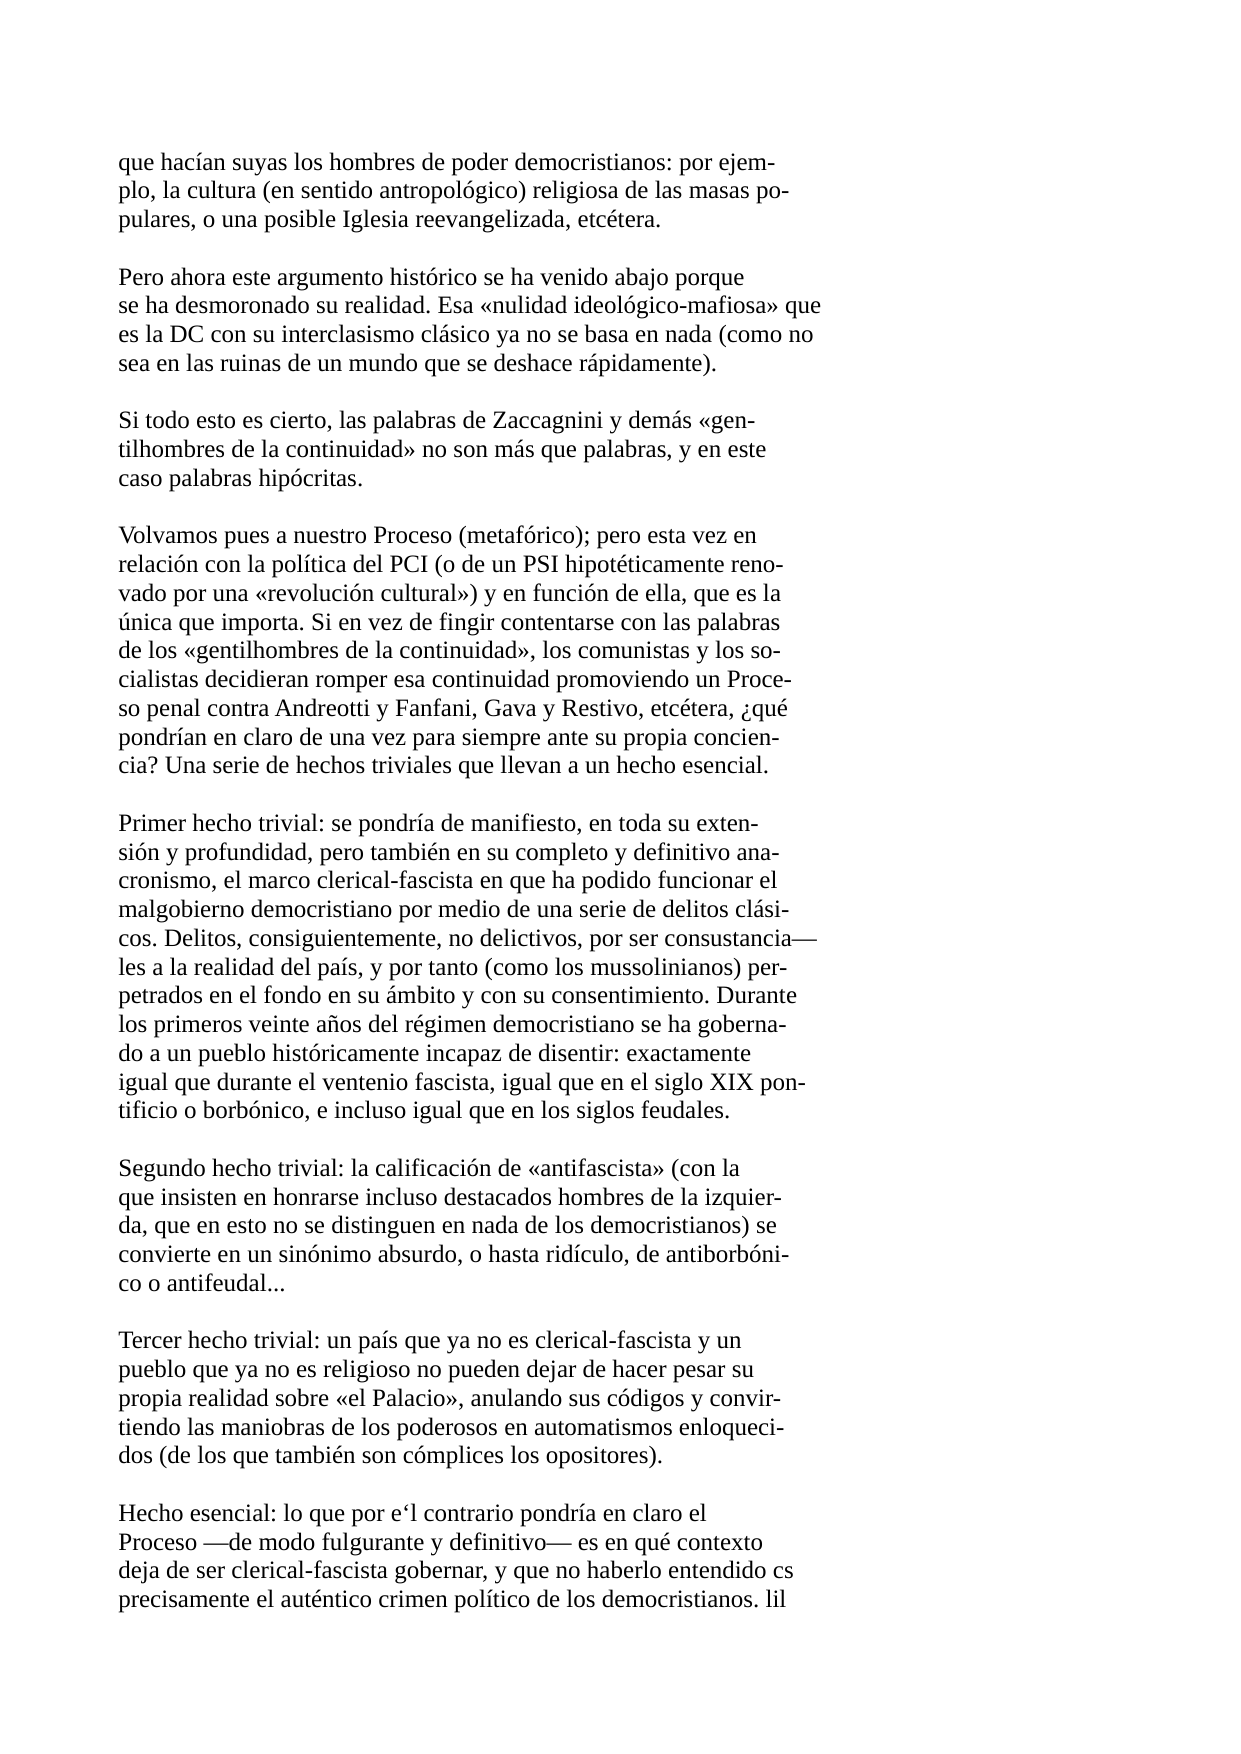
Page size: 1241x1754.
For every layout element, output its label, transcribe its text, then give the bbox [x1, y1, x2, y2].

text tificio o borbónico, e incluso igual que en los siglos feudales. [118, 1096, 1122, 1124]
text tiendo las maniobras de los poderosos en automatismos enloqueci- [118, 1412, 1122, 1441]
text cronismo, el marco clerical-fascista en que ha podido funcionar el [118, 866, 1122, 894]
text deja de ser clerical-fascista gobernar, y que no haberlo entendido cs [118, 1556, 1122, 1584]
text pueblo que ya no es religioso no pueden dejar de hacer pesar su [118, 1354, 1122, 1383]
text malgobierno democristiano por medio de una serie de delitos clási- [118, 894, 1122, 923]
text cia? Una serie de hechos triviales que llevan a un hecho esencial. [118, 751, 1122, 779]
text de los «gentilhombres de la continuidad», los comunistas y los so- [118, 636, 1122, 664]
text Pero ahora este argumento histórico se ha venido abajo porque [118, 262, 1122, 291]
text cos. Delitos, consiguientemente, no delictivos, por ser consustancia— [118, 923, 1122, 952]
text se ha desmoronado su realidad. Esa «nulidad ideológico-mafiosa» que [118, 291, 1122, 319]
text pondrían en claro de una vez para siempre ante su propia concien- [118, 722, 1122, 751]
text cialistas decidieran romper esa continuidad promoviendo un Proce- [118, 664, 1122, 693]
text los primeros veinte años del régimen democristiano se ha goberna- [118, 1009, 1122, 1038]
text petrados en el fondo en su ámbito y con su consentimiento. Durante [118, 981, 1122, 1009]
text co o antifeudal... [118, 1268, 1122, 1297]
text relación con la política del PCI (o de un PSI hipotéticamente reno- [118, 549, 1122, 578]
text plo, la cultura (en sentido antropológico) religiosa de las masas po- [118, 176, 1122, 204]
text precisamente el auténtico crimen político de los democristianos. lil [118, 1584, 1122, 1613]
text convierte en un sinónimo absurdo, o hasta ridículo, de antiborbóni- [118, 1239, 1122, 1268]
text Primer hecho trivial: se pondría de manifiesto, en toda su exten- [118, 808, 1122, 837]
text do a un pueblo históricamente incapaz de disentir: exactamente [118, 1038, 1122, 1067]
text da, que en esto no se distinguen en nada de los democristianos) se [118, 1211, 1122, 1239]
text sea en las ruinas de un mundo que se deshace rápidamente). [118, 348, 1122, 377]
text única que importa. Si en vez de fingir contentarse con las palabras [118, 607, 1122, 636]
text Hecho esencial: lo que por e‘l contrario pondría en claro el [118, 1498, 1122, 1527]
text sión y profundidad, pero también en su completo y definitivo ana- [118, 837, 1122, 866]
text so penal contra Andreotti y Fanfani, Gava y Restivo, etcétera, ¿qué [118, 693, 1122, 722]
text Proceso —de modo fulgurante y definitivo— es en qué contexto [118, 1527, 1122, 1556]
text que insisten en honrarse incluso destacados hombres de la izquier- [118, 1182, 1122, 1211]
text que hacían suyas los hombres de poder democristianos: por ejem- [118, 147, 1122, 176]
text propia realidad sobre «el Palacio», anulando sus códigos y convir- [118, 1383, 1122, 1412]
text caso palabras hipócritas. [118, 463, 1122, 492]
text vado por una «revolución cultural») y en función de ella, que es la [118, 578, 1122, 607]
text es la DC con su interclasismo clásico ya no se basa en nada (como no [118, 319, 1122, 348]
text igual que durante el ventenio fascista, igual que en el siglo XIX pon- [118, 1067, 1122, 1096]
text Segundo hecho trivial: la calificación de «antifascista» (con la [118, 1153, 1122, 1182]
text pulares, o una posible Iglesia reevangelizada, etcétera. [118, 204, 1122, 233]
text Tercer hecho trivial: un país que ya no es clerical-fascista y un [118, 1326, 1122, 1354]
text les a la realidad del país, y por tanto (como los mussolinianos) per- [118, 952, 1122, 981]
text tilhombres de la continuidad» no son más que palabras, y en este [118, 434, 1122, 463]
text dos (de los que también son cómplices los opositores). [118, 1441, 1122, 1469]
text Si todo esto es cierto, las palabras de Zaccagnini y demás «gen- [118, 406, 1122, 434]
text Volvamos pues a nuestro Proceso (metafórico); pero esta vez en [118, 521, 1122, 549]
